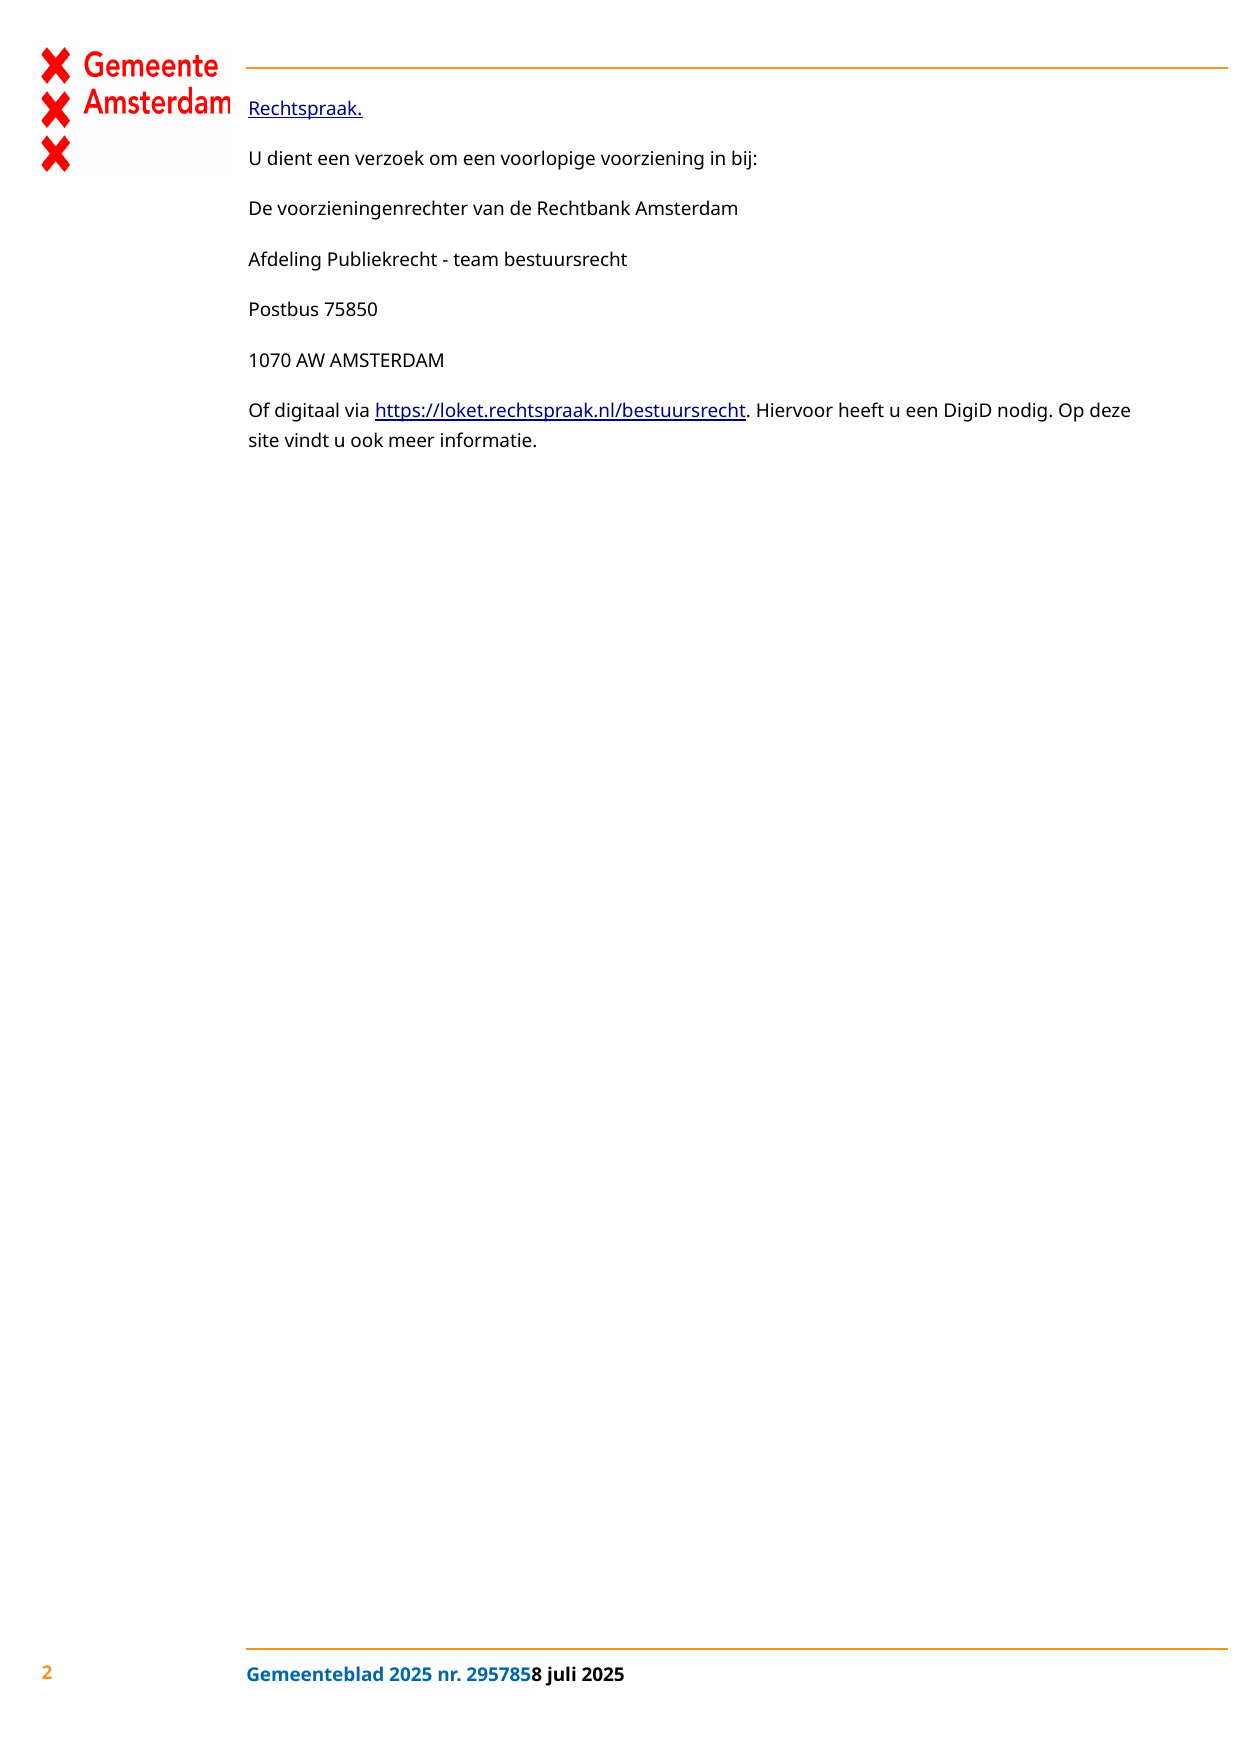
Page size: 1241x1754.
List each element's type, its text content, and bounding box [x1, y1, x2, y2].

picture [41, 47, 231, 172]
text Postbus 75850 [248, 296, 1152, 322]
text Rechtspraak. [248, 95, 1152, 121]
text Afdeling Publiekrecht - team bestuursrecht [248, 246, 1152, 272]
text De voorzieningenrechter van de Rechtbank Amsterdam [248, 196, 1152, 221]
text U dient een verzoek om een voorlopige voorziening in bij: [248, 145, 1152, 171]
text Of digitaal via https://loket.rechtspraak.nl/bestuursrecht. Hiervoor heeft u een DigiD nodig. Op deze site vindt u ook meer informatie. [248, 397, 1152, 453]
text 1070 AW AMSTERDAM [248, 347, 1152, 373]
